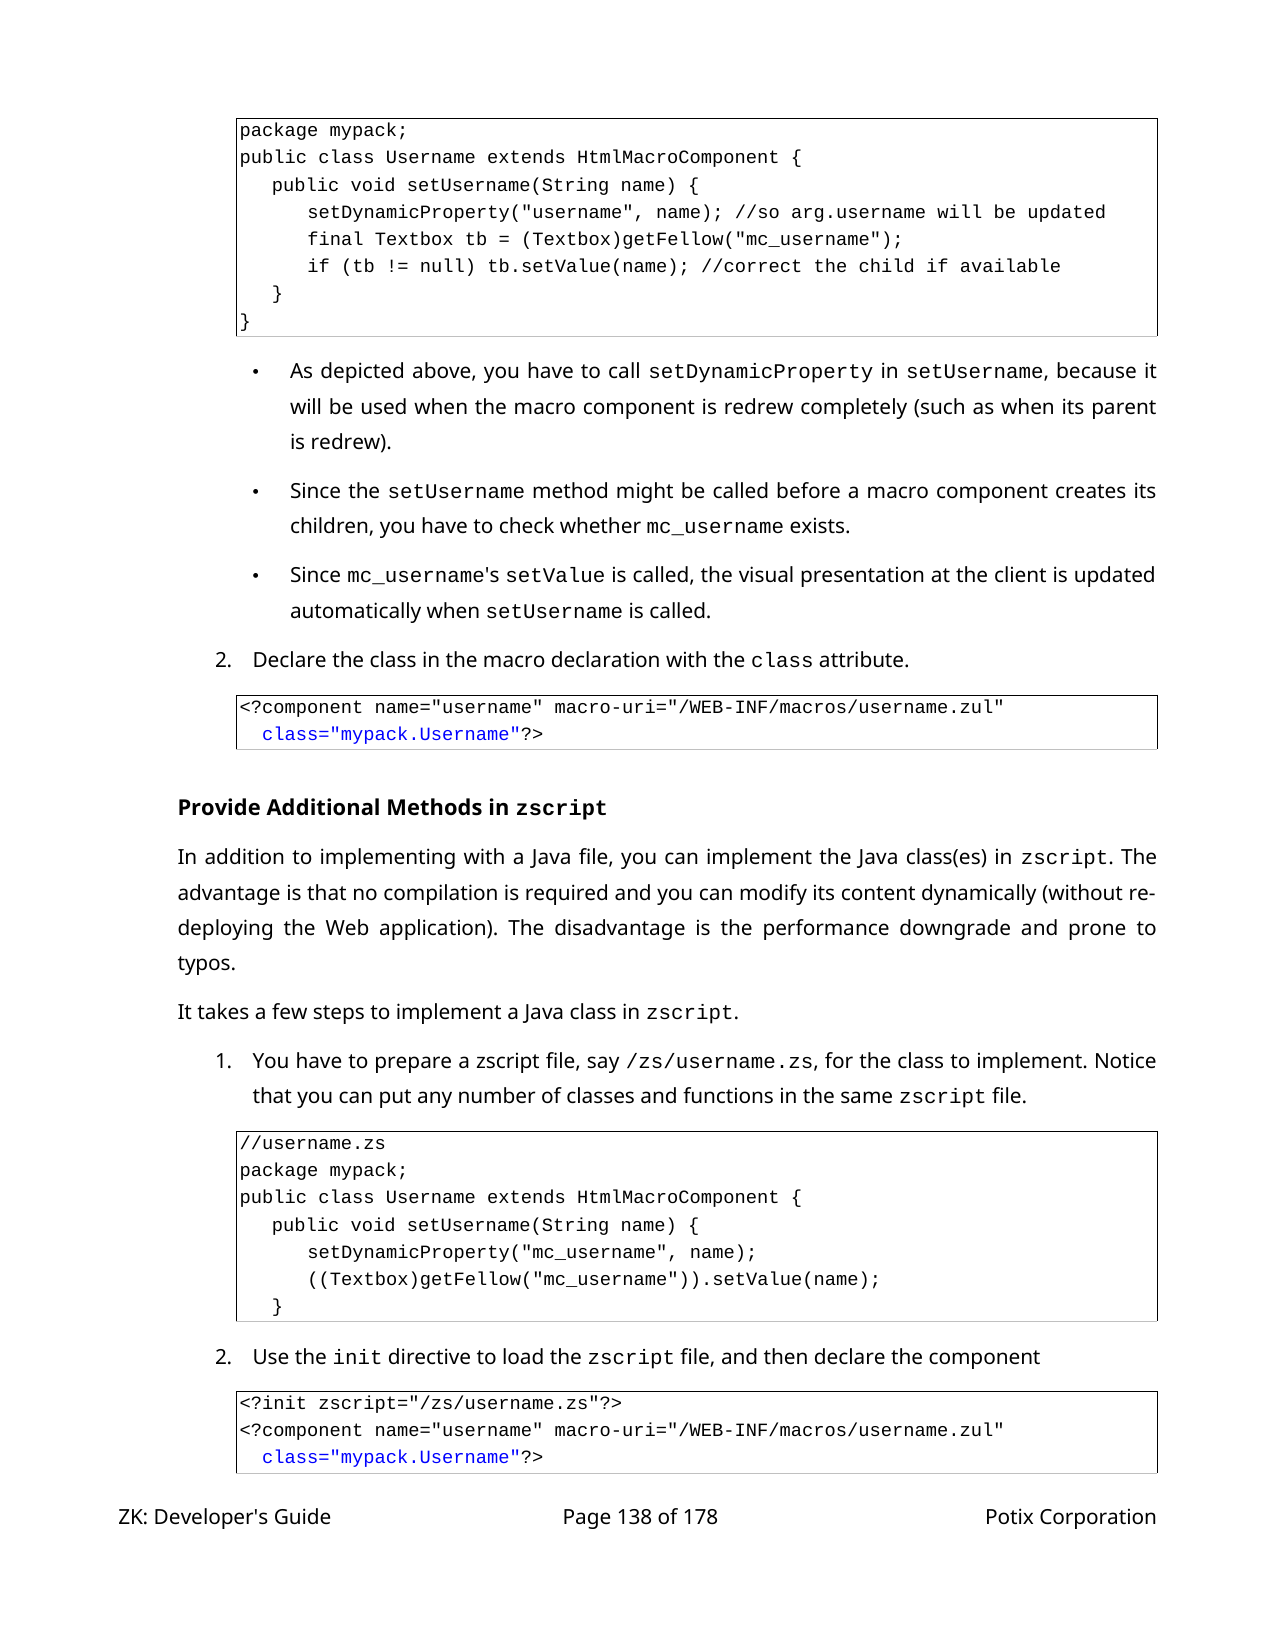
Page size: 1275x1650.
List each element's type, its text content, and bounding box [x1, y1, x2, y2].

text public void setUsername(String name) { [237, 1212, 1157, 1237]
list Declare the class in the macro declaration with the class attribute. [215, 645, 1157, 674]
text if (tb != null) tb.setValue(name); //correct the child if available [237, 254, 1157, 278]
text setDynamicProperty("mc_username", name); [237, 1239, 1157, 1264]
list Use the init directive to load the zscript file, and then declare the component [215, 1342, 1157, 1370]
text public class Username extends HtmlMacroComponent { [237, 1185, 1157, 1209]
text It takes a few steps to implement a Java class in zscript. [177, 997, 1157, 1026]
text } [237, 281, 1157, 306]
text final Textbox tb = (Textbox)getFellow("mc_username"); [237, 227, 1157, 251]
list As depicted above, you have to call setDynamicProperty in setUsername, because it will be used when the macro component is redrew completely (such as when its parent is redrew). [252, 356, 1157, 455]
subtitle Provide Additional Methods in zscript [177, 791, 1157, 822]
text class="mypack.Username"?> [237, 722, 1157, 749]
text package mypack; [237, 119, 1157, 142]
text <?component name="username" macro-uri="/WEB-INF/macros/username.zul" [237, 1418, 1157, 1442]
list You have to prepare a zscript file, say /zs/username.zs, for the class to implement. Notice that you can put any number of classes and functions in the same zscript file. [215, 1046, 1157, 1110]
text <?init zscript="/zs/username.zs"?> [237, 1392, 1157, 1415]
list Since the setUsername method might be called before a macro component creates its children, you have to check whether mc_username exists. [252, 476, 1157, 540]
text //username.zs [237, 1132, 1157, 1155]
text public void setUsername(String name) { [237, 172, 1157, 197]
text package mypack; [237, 1158, 1157, 1182]
text } [237, 1294, 1157, 1321]
text In addition to implementing with a Java file, you can implement the Java class(es) in zscript. The advantage is that no compilation is required and you can modify its content dynamically (without re-deploying the Web application). The disadvantage is the performance downgrade and prone to typos. [177, 842, 1157, 976]
text ((Textbox)getFellow("mc_username")).setValue(name); [237, 1267, 1157, 1291]
list Since mc_username's setValue is called, the visual presentation at the client is updated automatically when setUsername is called. [252, 561, 1157, 625]
text class="mypack.Username"?> [237, 1445, 1157, 1473]
text } [237, 308, 1157, 336]
text setDynamicProperty("username", name); //so arg.username will be updated [237, 200, 1157, 224]
text public class Username extends HtmlMacroComponent { [237, 145, 1157, 169]
text <?component name="username" macro-uri="/WEB-INF/macros/username.zul" [237, 696, 1157, 719]
